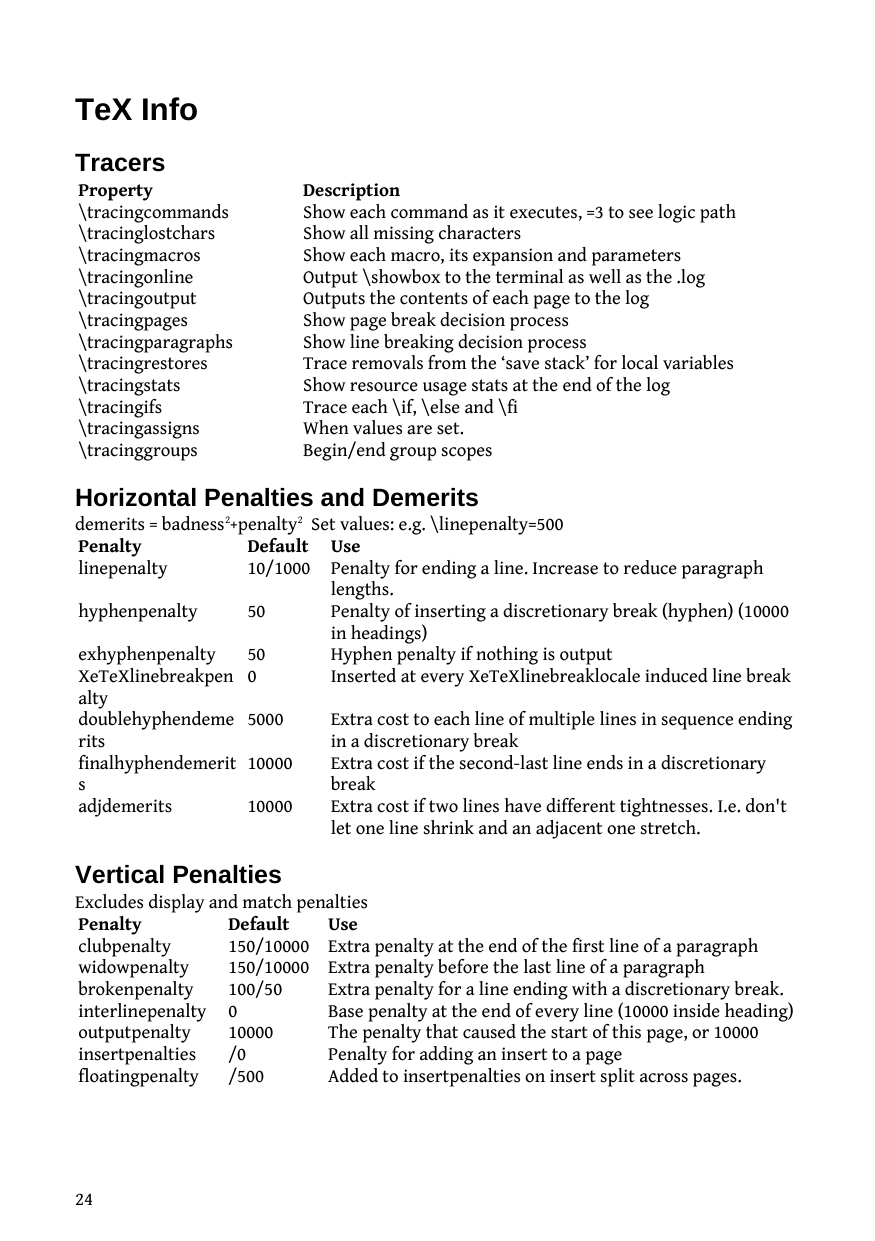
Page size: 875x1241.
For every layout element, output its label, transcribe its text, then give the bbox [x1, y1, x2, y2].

table_cell Inserted at every XeTeXlinebreaklocale induced line break [328, 666, 796, 709]
text demerits = badness2+penalty2 Set values: e.g. \linepenalty=500 [75, 514, 799, 536]
table_header Default [225, 914, 325, 936]
table_header Description [300, 180, 796, 202]
subtitle Vertical Penalties [75, 860, 799, 889]
table_cell outputpenalty [75, 1022, 225, 1044]
table_cell Outputs the contents of each page to the log [300, 288, 796, 310]
table_cell linepenalty [75, 558, 244, 601]
table_cell Added to insertpenalties on insert split across pages. [325, 1066, 816, 1087]
table_cell \tracinggroups [75, 440, 300, 462]
table_cell Base penalty at the end of every line (10000 inside heading) [325, 1001, 816, 1022]
table_cell When values are set. [300, 418, 796, 440]
table_cell Extra penalty for a line ending with a discretionary break. [325, 979, 816, 1001]
table_cell insertpenalties [75, 1044, 225, 1066]
table_cell 10000 [244, 796, 328, 839]
table_cell 0 [225, 1001, 325, 1022]
table_cell Extra cost if the second-last line ends in a discretionary break [328, 753, 796, 796]
table_cell \tracingoutput [75, 288, 300, 310]
table_cell \tracingcommands [75, 202, 300, 223]
table_cell widowpenalty [75, 957, 225, 979]
table_cell adjdemerits [75, 796, 244, 839]
table_cell Output \showbox to the terminal as well as the .log [300, 267, 796, 288]
table_cell Extra cost if two lines have different tightnesses. I.e. don't let one line shrink and an adjacent one stretch. [328, 796, 796, 839]
table_cell floatingpenalty [75, 1066, 225, 1087]
table_cell \tracinglostchars [75, 223, 300, 245]
table_cell clubpenalty [75, 936, 225, 957]
table_cell XeTeXlinebreakpenalty [75, 666, 244, 709]
table_cell Show resource usage stats at the end of the log [300, 375, 796, 397]
table_cell 50 [244, 601, 328, 644]
subtitle Horizontal Penalties and Demerits [75, 482, 799, 511]
table_cell Hyphen penalty if nothing is output [328, 645, 796, 666]
table_cell 150/10000 [225, 957, 325, 979]
table_cell Extra cost to each line of multiple lines in sequence ending in a discretionary break [328, 710, 796, 753]
table_cell 5000 [244, 710, 328, 753]
table_cell brokenpenalty [75, 979, 225, 1001]
table_cell Show page break decision process [300, 310, 796, 332]
table_header Use [328, 536, 796, 558]
table_cell Begin/end group scopes [300, 440, 796, 462]
table_cell hyphenpenalty [75, 601, 244, 644]
table_cell Penalty for adding an insert to a page [325, 1044, 816, 1066]
table_cell \tracingpages [75, 310, 300, 332]
table_cell 50 [244, 645, 328, 666]
table_cell 150/10000 [225, 936, 325, 957]
table_header Default [244, 536, 328, 558]
table_cell 0 [244, 666, 328, 709]
table_cell Penalty for ending a line. Increase to reduce paragraph lengths. [328, 558, 796, 601]
table_cell finalhyphendemerits [75, 753, 244, 796]
table_cell Trace each \if, \else and \fi [300, 397, 796, 418]
table_cell Show all missing characters [300, 223, 796, 245]
table_header Penalty [75, 914, 225, 936]
table_cell 10000 [244, 753, 328, 796]
subtitle TeX Info [75, 91, 799, 127]
table_cell \tracingparagraphs [75, 332, 300, 353]
table_cell Show line breaking decision process [300, 332, 796, 353]
table_cell exhyphenpenalty [75, 645, 244, 666]
table_cell \tracingonline [75, 267, 300, 288]
table_cell Extra penalty at the end of the first line of a paragraph [325, 936, 816, 957]
table_cell Penalty of inserting a discretionary break (hyphen) (10000 in headings) [328, 601, 796, 644]
table_cell interlinepenalty [75, 1001, 225, 1022]
table_cell The penalty that caused the start of this page, or 10000 [325, 1022, 816, 1044]
list Excludes display and match penalties [75, 892, 799, 914]
table_cell Extra penalty before the last line of a paragraph [325, 957, 816, 979]
table_cell \tracingrestores [75, 353, 300, 375]
table_header Use [325, 914, 816, 936]
table_cell 10/1000 [244, 558, 328, 601]
table_header Property [75, 180, 300, 202]
table_cell \tracingifs [75, 397, 300, 418]
table_cell /0 [225, 1044, 325, 1066]
subtitle Tracers [75, 148, 799, 177]
table_cell Show each command as it executes, =3 to see logic path [300, 202, 796, 223]
table_cell \tracingstats [75, 375, 300, 397]
table_cell Show each macro, its expansion and parameters [300, 245, 796, 267]
table_cell 10000 [225, 1022, 325, 1044]
table_cell 100/50 [225, 979, 325, 1001]
table_cell Trace removals from the ‘save stack’ for local variables [300, 353, 796, 375]
table_cell /500 [225, 1066, 325, 1087]
table_header Penalty [75, 536, 244, 558]
table_cell \tracingassigns [75, 418, 300, 440]
table_cell \tracingmacros [75, 245, 300, 267]
table_cell doublehyphendemerits [75, 710, 244, 753]
